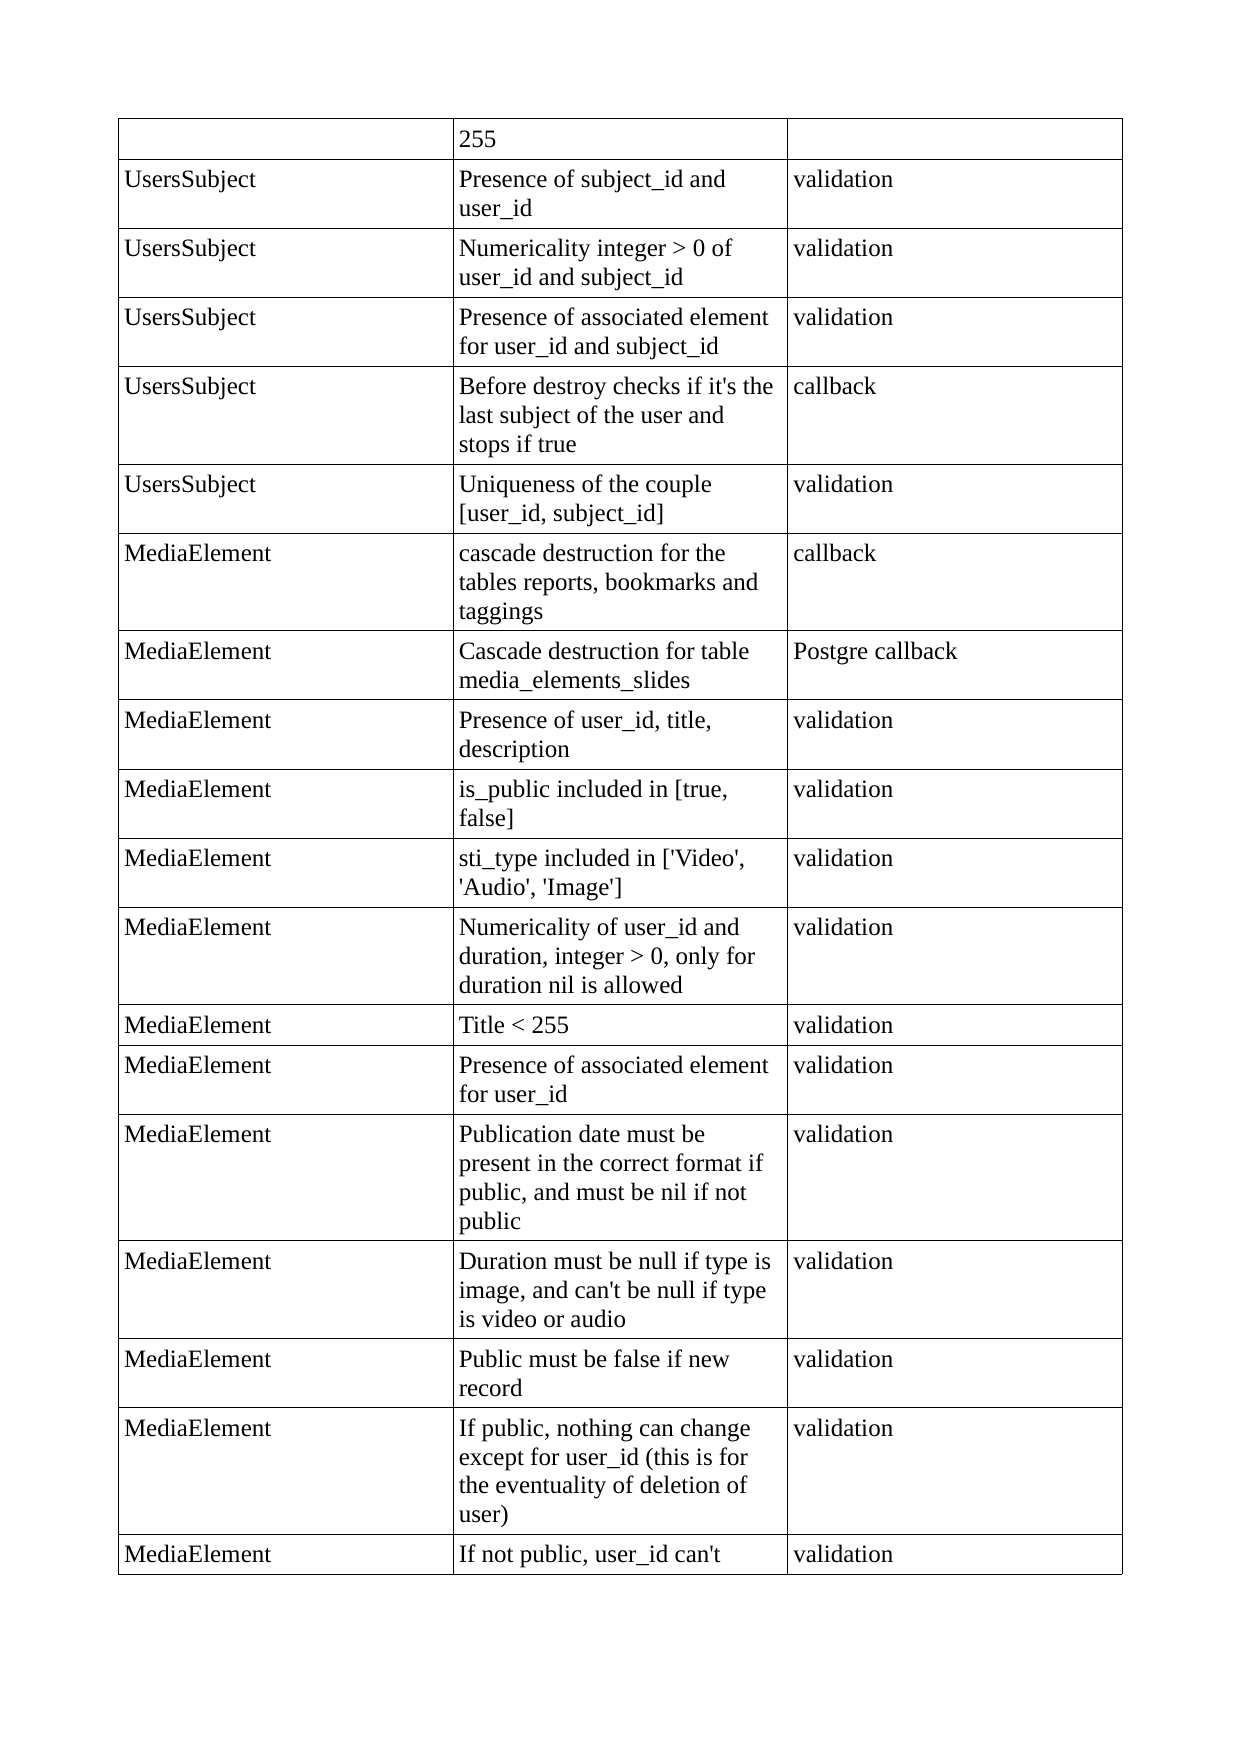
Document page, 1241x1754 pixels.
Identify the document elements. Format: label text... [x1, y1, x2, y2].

table_cell Before destroy checks if it's the last subject of the user and stops if true [454, 367, 787, 463]
table_cell UsersSubject [119, 298, 453, 366]
table_cell Cascade destruction for table media_elements_slides [454, 631, 787, 699]
table_cell If public, nothing can change except for user_id (this is for the eventuality of deletion of user) [454, 1408, 787, 1534]
table_cell MediaElement [119, 1408, 453, 1534]
table_cell MediaElement [119, 1115, 453, 1240]
table_cell validation [788, 229, 1122, 297]
table_cell callback [788, 534, 1122, 630]
table_cell MediaElement [119, 534, 453, 630]
table_cell UsersSubject [119, 160, 453, 227]
table_cell Title < 255 [454, 1005, 787, 1045]
table_cell cascade destruction for the tables reports, bookmarks and taggings [454, 534, 787, 630]
table_cell UsersSubject [119, 367, 453, 463]
table_cell UsersSubject [119, 229, 453, 297]
table_cell MediaElement [119, 631, 453, 699]
table_cell MediaElement [119, 1535, 453, 1574]
table_cell Presence of associated element for user_id [454, 1046, 787, 1114]
table_cell validation [788, 839, 1122, 907]
table_cell Presence of subject_id and user_id [454, 160, 787, 227]
table_cell Presence of associated element for user_id and subject_id [454, 298, 787, 366]
table_cell MediaElement [119, 1046, 453, 1114]
table_cell MediaElement [119, 1005, 453, 1045]
table_cell [119, 119, 453, 158]
table_cell Duration must be null if type is image, and can't be null if type is video or audio [454, 1241, 787, 1338]
table_cell validation [788, 465, 1122, 532]
table_cell Numericality integer > 0 of user_id and subject_id [454, 229, 787, 297]
table_cell Public must be false if new record [454, 1339, 787, 1407]
table_cell validation [788, 298, 1122, 366]
table_cell Numericality of user_id and duration, integer > 0, only for duration nil is allowed [454, 908, 787, 1004]
table_cell validation [788, 1241, 1122, 1338]
table_cell validation [788, 1115, 1122, 1240]
table_cell If not public, user_id can't [454, 1535, 787, 1574]
table_cell 255 [454, 119, 787, 158]
table_cell MediaElement [119, 770, 453, 837]
table_cell Presence of user_id, title, description [454, 700, 787, 768]
table_cell validation [788, 1046, 1122, 1114]
table_cell Publication date must be present in the correct format if public, and must be nil if not public [454, 1115, 787, 1240]
table_cell UsersSubject [119, 465, 453, 532]
table_cell validation [788, 1339, 1122, 1407]
table_cell validation [788, 1408, 1122, 1534]
table_cell [788, 119, 1122, 158]
table_cell MediaElement [119, 1241, 453, 1338]
table_cell validation [788, 908, 1122, 1004]
table_cell validation [788, 1005, 1122, 1045]
table_cell validation [788, 1535, 1122, 1574]
table_cell MediaElement [119, 1339, 453, 1407]
table_cell validation [788, 770, 1122, 837]
table_cell MediaElement [119, 839, 453, 907]
table_cell validation [788, 160, 1122, 227]
table_cell MediaElement [119, 700, 453, 768]
table_cell validation [788, 700, 1122, 768]
table_cell callback [788, 367, 1122, 463]
table_cell is_public included in [true, false] [454, 770, 787, 837]
table_cell MediaElement [119, 908, 453, 1004]
table_cell Uniqueness of the couple [user_id, subject_id] [454, 465, 787, 532]
table_cell Postgre callback [788, 631, 1122, 699]
table_cell sti_type included in ['Video', 'Audio', 'Image'] [454, 839, 787, 907]
